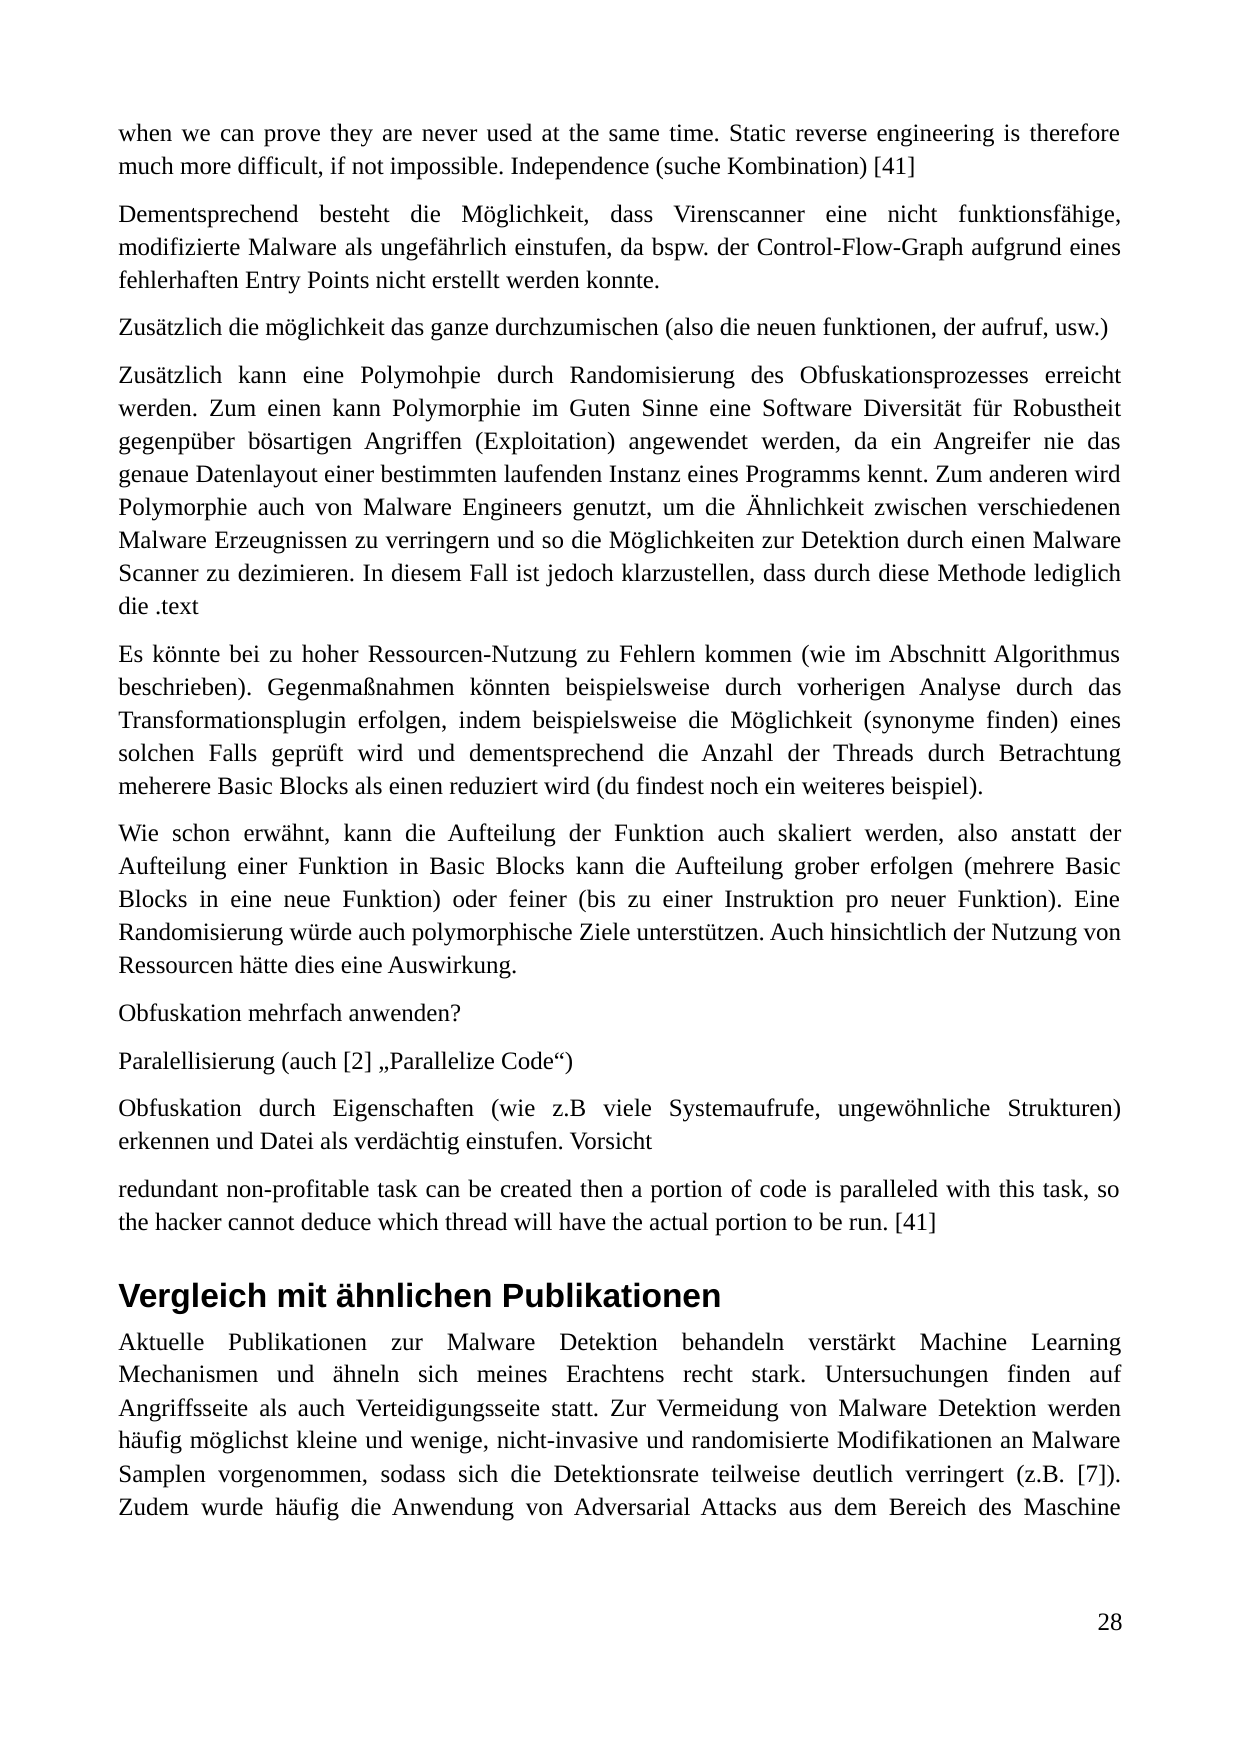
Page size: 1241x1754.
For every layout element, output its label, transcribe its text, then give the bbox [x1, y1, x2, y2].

text Obfuskation mehrfach anwenden? [118, 998, 1122, 1027]
text Wie schon erwähnt, kann die Aufteilung der Funktion auch skaliert werden, also anstatt der Aufteilung einer Funktion in Basic Blocks kann die Aufteilung grober erfolgen (mehrere Basic Blocks in eine neue Funktion) oder feiner (bis zu einer Instruktion pro neuer Funktion). Eine Randomisierung würde auch polymorphische Ziele unterstützen. Auch hinsichtlich der Nutzung von Ressourcen hätte dies eine Auswirkung. [118, 818, 1122, 979]
text Obfuskation durch Eigenschaften (wie z.B viele Systemaufrufe, ungewöhnliche Strukturen) erkennen und Datei als verdächtig einstufen. Vorsicht [118, 1093, 1122, 1155]
text Es könnte bei zu hoher Ressourcen-Nutzung zu Fehlern kommen (wie im Abschnitt Algorithmus beschrieben). Gegenmaßnahmen könnten beispielsweise durch vorherigen Analyse durch das Transformationsplugin erfolgen, indem beispielsweise die Möglichkeit (synonyme finden) eines solchen Falls geprüft wird und dementsprechend die Anzahl der Threads durch Betrachtung meherere Basic Blocks als einen reduziert wird (du findest noch ein weiteres beispiel). [118, 639, 1122, 799]
text Aktuelle Publikationen zur Malware Detektion behandeln verstärkt Machine Learning Mechanismen und ähneln sich meines Erachtens recht stark. Untersuchungen finden auf Angriffsseite als auch Verteidigungsseite statt. Zur Vermeidung von Malware Detektion werden häufig möglichst kleine und wenige, nicht-invasive und randomisierte Modifikationen an Malware Samplen vorgenommen, sodass sich die Detektionsrate teilweise deutlich verringert (z.B. [7]). Zudem wurde häufig die Anwendung von Adversarial Attacks aus dem Bereich des Maschine [118, 1327, 1122, 1520]
text redundant non-profitable task can be created then a portion of code is paralleled with this task, so the hacker cannot deduce which thread will have the actual portion to be run. [41] [118, 1174, 1122, 1236]
subtitle Vergleich mit ähnlichen Publikationen [118, 1275, 1122, 1314]
text Paralellisierung (auch [2] „Parallelize Code“) [118, 1046, 1122, 1074]
text when we can prove they are never used at the same time. Static reverse engineering is therefore much more difficult, if not impossible. Independence (suche Kombination) [41] [118, 118, 1122, 180]
text Zusätzlich die möglichkeit das ganze durchzumischen (also die neuen funktionen, der aufruf, usw.) [118, 312, 1122, 341]
text Dementsprechend besteht die Möglichkeit, dass Virenscanner eine nicht funktionsfähige, modifizierte Malware als ungefährlich einstufen, da bspw. der Control-Flow-Graph aufgrund eines fehlerhaften Entry Points nicht erstellt werden konnte. [118, 199, 1122, 293]
text Zusätzlich kann eine Polymohpie durch Randomisierung des Obfuskationsprozesses erreicht werden. Zum einen kann Polymorphie im Guten Sinne eine Software Diversität für Robustheit gegenpüber bösartigen Angriffen (Exploitation) angewendet werden, da ein Angreifer nie das genaue Datenlayout einer bestimmten laufenden Instanz eines Programms kennt. Zum anderen wird Polymorphie auch von Malware Engineers genutzt, um die Ähnlichkeit zwischen verschiedenen Malware Erzeugnissen zu verringern und so die Möglichkeiten zur Detektion durch einen Malware Scanner zu dezimieren. In diesem Fall ist jedoch klarzustellen, dass durch diese Methode lediglich die .text [118, 360, 1122, 620]
